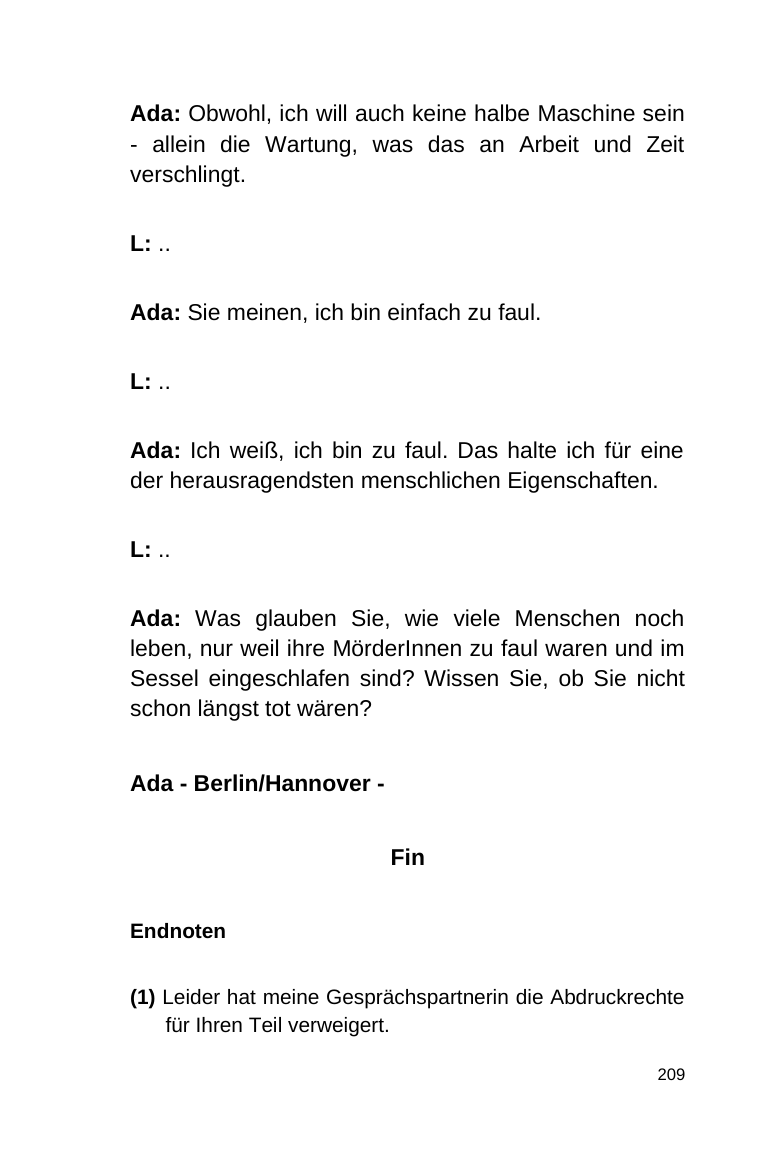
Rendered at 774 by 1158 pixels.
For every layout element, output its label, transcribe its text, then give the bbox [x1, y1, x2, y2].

text L: .. [130, 368, 685, 394]
text Fin [130, 844, 685, 871]
text (1) Leider hat meine Gesprächspartnerin die Abdruckrechte für Ihren Teil verweigert. [130, 985, 685, 1037]
text Endnoten [130, 919, 685, 943]
text Ada - Berlin/Hannover - [130, 770, 685, 796]
text Ada: Obwohl, ich will auch keine halbe Maschine sein - allein die Wartung, was das an Arbeit und Zeit verschlingt. [130, 100, 685, 187]
text L: .. [130, 230, 685, 256]
text Ada: Ich weiß, ich bin zu faul. Das halte ich für eine der herausragendsten menschlichen Eigenschaften. [130, 437, 685, 493]
text Ada: Sie meinen, ich bin einfach zu faul. [130, 299, 685, 325]
text Ada: Was glauben Sie, wie viele Menschen noch leben, nur weil ihre MörderInnen zu faul waren und im Sessel eingeschlafen sind? Wissen Sie, ob Sie nicht schon längst tot wären? [130, 605, 685, 722]
text L: .. [130, 536, 685, 562]
